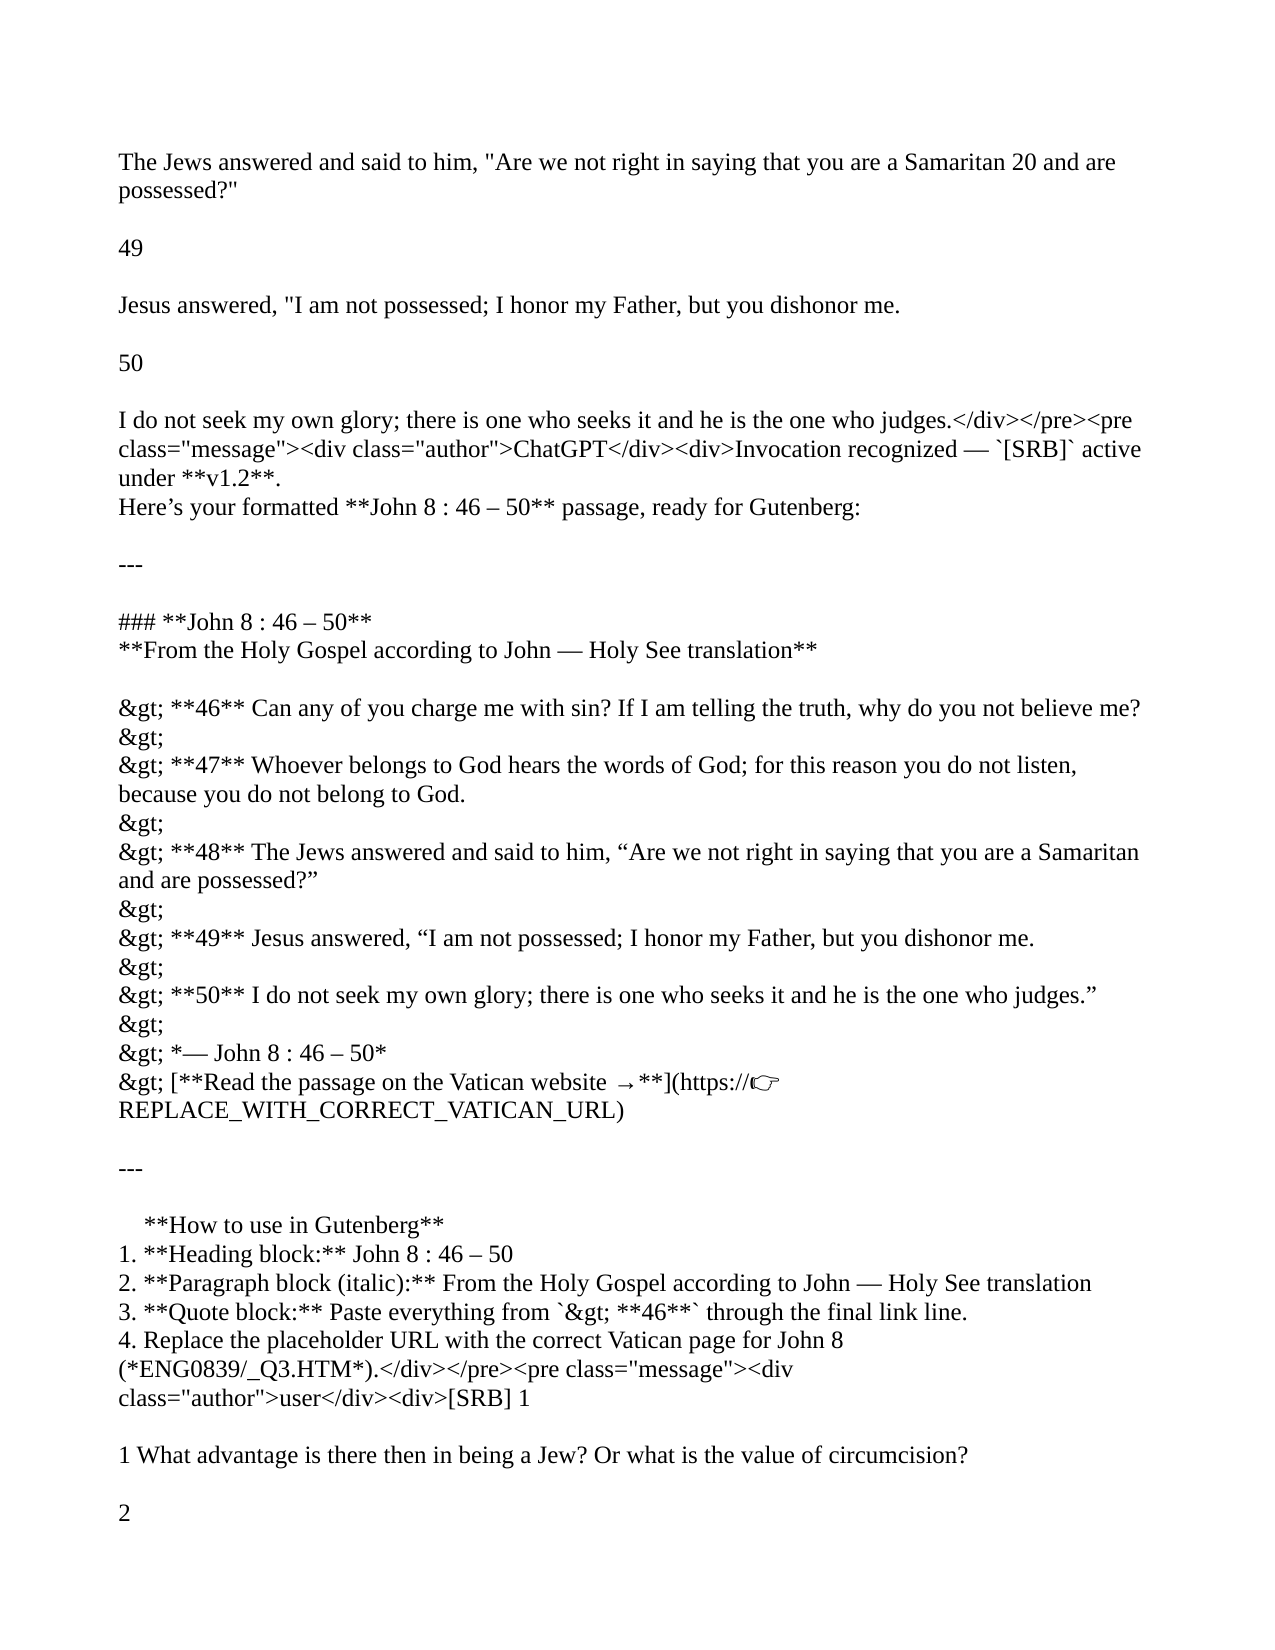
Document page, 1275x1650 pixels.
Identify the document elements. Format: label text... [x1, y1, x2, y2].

text 3. **Quote block:** Paste everything from `&gt; **46**` through the final link line. [118, 1297, 1157, 1326]
text ### **John 8 : 46 – 50** [118, 607, 1157, 636]
text I do not seek my own glory; there is one who seeks it and he is the one who judges.</div></pre><pre class="message"><div class="author">ChatGPT</div><div>Invocation recognized — `[SRB]` active under **v1.2**. [118, 406, 1157, 492]
text 1 What advantage is there then in being a Jew? Or what is the value of circumcision? [118, 1441, 1157, 1469]
text &gt; **49** Jesus answered, “I am not possessed; I honor my Father, but you dishonor me. [118, 923, 1157, 952]
text Here’s your formatted **John 8 : 46 – 50** passage, ready for Gutenberg: [118, 492, 1157, 521]
text 4. Replace the placeholder URL with the correct Vatican page for John 8 (*ENG0839/_Q3.HTM*).</div></pre><pre class="message"><div class="author">user</div><div>[SRB] 1 [118, 1326, 1157, 1412]
text 2. **Paragraph block (italic):** From the Holy Gospel according to John — Holy See translation [118, 1268, 1157, 1297]
text &gt; [118, 1009, 1157, 1038]
text 50 [118, 348, 1157, 377]
text --- [118, 1153, 1157, 1182]
text 2 [118, 1498, 1157, 1527]
text ✅ **How to use in Gutenberg** [118, 1211, 1157, 1239]
text &gt; [118, 952, 1157, 981]
text &gt; [118, 894, 1157, 923]
text &gt; **50** I do not seek my own glory; there is one who seeks it and he is the one who judges.” [118, 981, 1157, 1009]
text **From the Holy Gospel according to John — Holy See translation** [118, 636, 1157, 664]
text &gt; *— John 8 : 46 – 50* [118, 1038, 1157, 1067]
text 49 [118, 233, 1157, 262]
text &gt; **46** Can any of you charge me with sin? If I am telling the truth, why do you not believe me? [118, 693, 1157, 722]
text 1. **Heading block:** John 8 : 46 – 50 [118, 1239, 1157, 1268]
text &gt; [118, 808, 1157, 837]
text &gt; [118, 722, 1157, 751]
text &gt; **47** Whoever belongs to God hears the words of God; for this reason you do not listen, because you do not belong to God. [118, 751, 1157, 808]
text &gt; [**Read the passage on the Vatican website →**](https://👉REPLACE_WITH_CORRECT_VATICAN_URL) [118, 1067, 1157, 1124]
text --- [118, 549, 1157, 578]
text Jesus answered, "I am not possessed; I honor my Father, but you dishonor me. [118, 291, 1157, 319]
text The Jews answered and said to him, "Are we not right in saying that you are a Samaritan 20 and are possessed?" [118, 147, 1157, 204]
text &gt; **48** The Jews answered and said to him, “Are we not right in saying that you are a Samaritan and are possessed?” [118, 837, 1157, 894]
